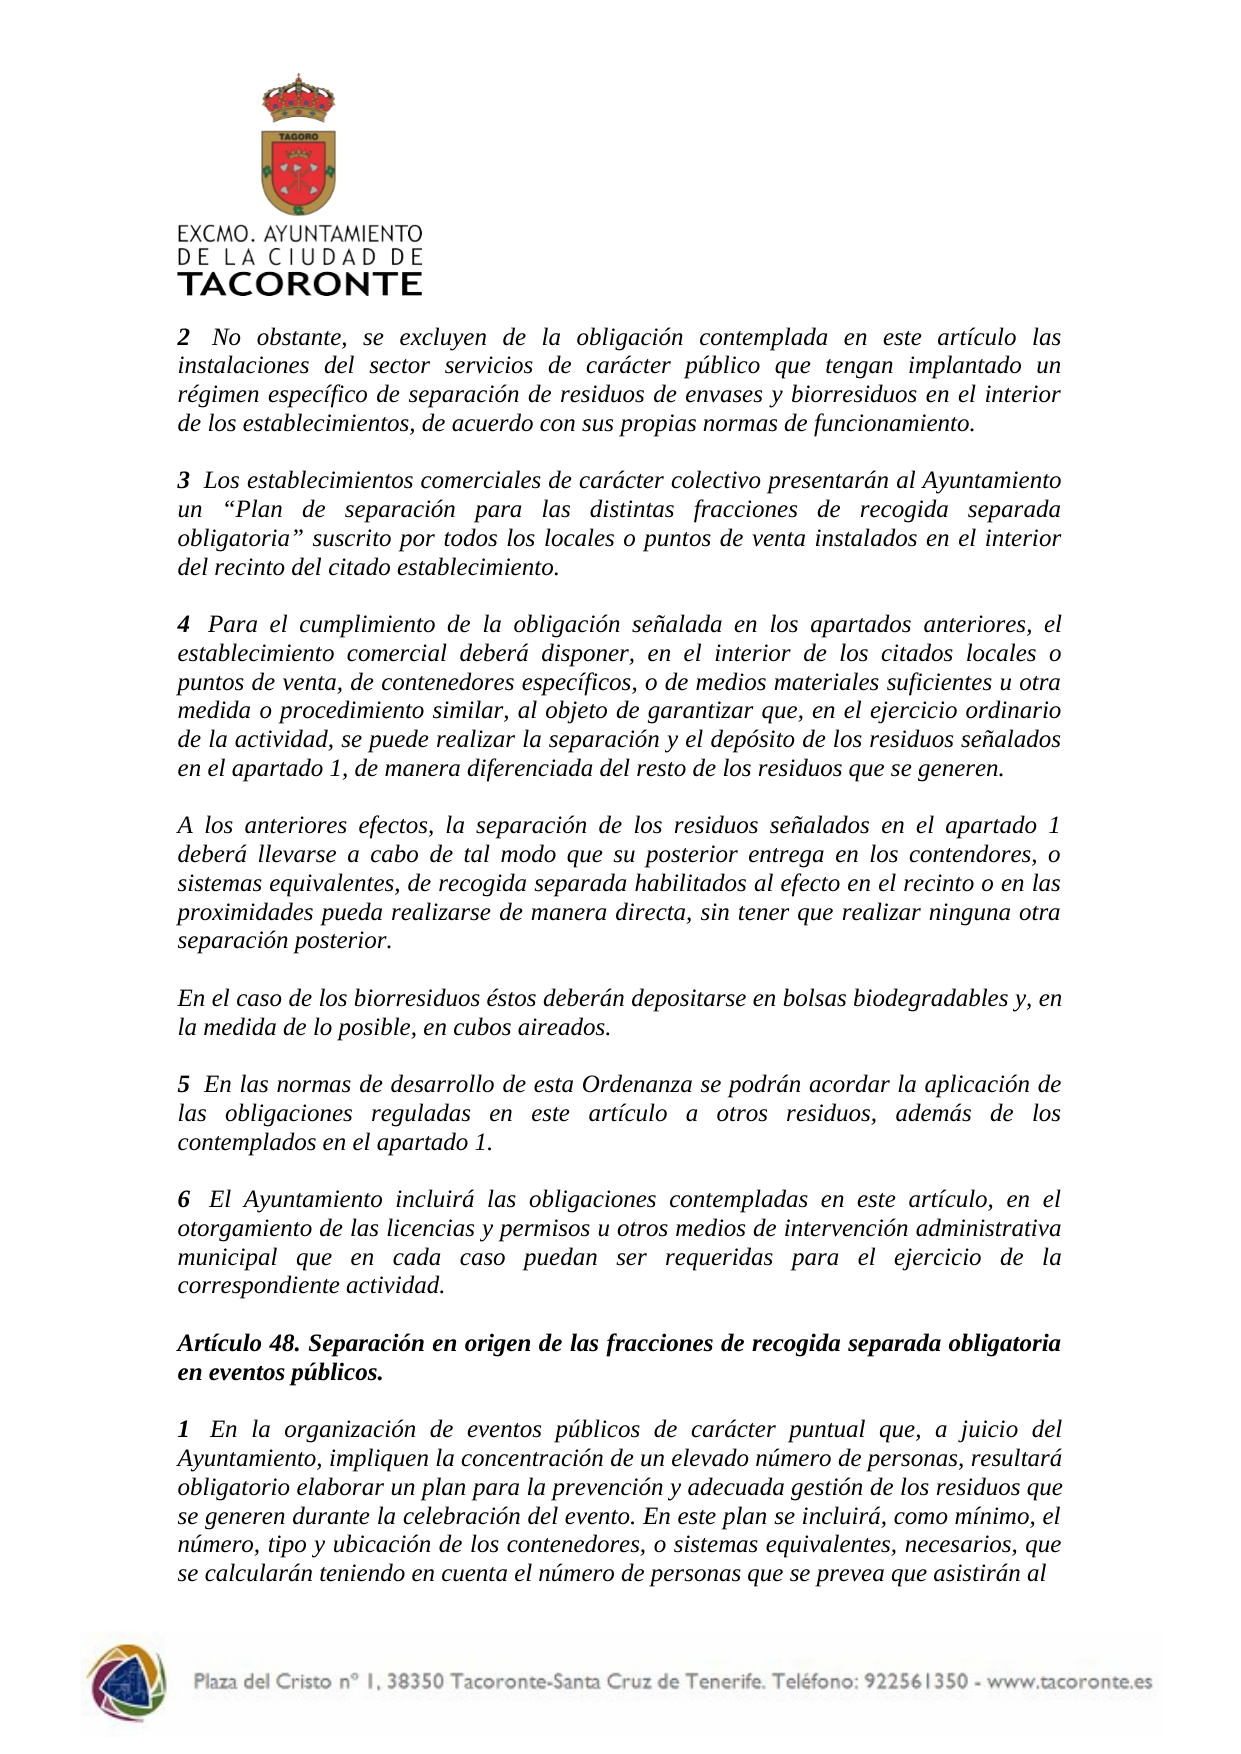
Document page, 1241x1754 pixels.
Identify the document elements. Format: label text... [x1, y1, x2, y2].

list El Ayuntamiento incluirá las obligaciones contempladas en este artículo, en el otorgamiento de las licencias y permisos u otros medios de intervención administrativa municipal que en cada caso puedan ser requeridas para el ejercicio de la correspondiente actividad. [177, 1184, 1062, 1299]
text A los anteriores efectos, la separación de los residuos señalados en el apartado 1 deberá llevarse a cabo de tal modo que su posterior entrega en los contendores, o sistemas equivalentes, de recogida separada habilitados al efecto en el recinto o en las proximidades pueda realizarse de manera directa, sin tener que realizar ninguna otra separación posterior. [177, 811, 1062, 954]
subtitle Artículo 48. Separación en origen de las fracciones de recogida separada obligatoria en eventos públicos. [177, 1328, 1062, 1386]
list Los establecimientos comerciales de carácter colectivo presentarán al Ayuntamiento un “Plan de separación para las distintas fracciones de recogida separada obligatoria” suscrito por todos los locales o puntos de venta instalados en el interior del recinto del citado establecimiento. [177, 466, 1062, 581]
list No obstante, se excluyen de la obligación contemplada en este artículo las instalaciones del sector servicios de carácter público que tengan implantado un régimen específico de separación de residuos de envases y biorresiduos en el interior de los establecimientos, de acuerdo con sus propias normas de funcionamiento. [177, 322, 1063, 437]
list Para el cumplimiento de la obligación señalada en los apartados anteriores, el establecimiento comercial deberá disponer, en el interior de los citados locales o puntos de venta, de contenedores específicos, o de medios materiales suficientes u otra medida o procedimiento similar, al objeto de garantizar que, en el ejercicio ordinario de la actividad, se puede realizar la separación y el depósito de los residuos señalados en el apartado 1, de manera diferenciada del resto de los residuos que se generen. [177, 609, 1063, 782]
list En la organización de eventos públicos de carácter puntual que, a juicio del Ayuntamiento, impliquen la concentración de un elevado número de personas, resultará obligatorio elaborar un plan para la prevención y adecuada gestión de los residuos que se generen durante la celebración del evento. En este plan se incluirá, como mínimo, el número, tipo y ubicación de los contenedores, o sistemas equivalentes, necesarios, que se calcularán teniendo en cuenta el número de personas que se prevea que asistirán al [177, 1414, 1063, 1587]
picture [177, 73, 422, 296]
picture [80, 1631, 1163, 1737]
list En las normas de desarrollo de esta Ordenanza se podrán acordar la aplicación de las obligaciones reguladas en este artículo a otros residuos, además de los contemplados en el apartado 1. [177, 1069, 1062, 1156]
text En el caso de los biorresiduos éstos deberán depositarse en bolsas biodegradables y, en la medida de lo posible, en cubos aireados. [177, 983, 1062, 1041]
